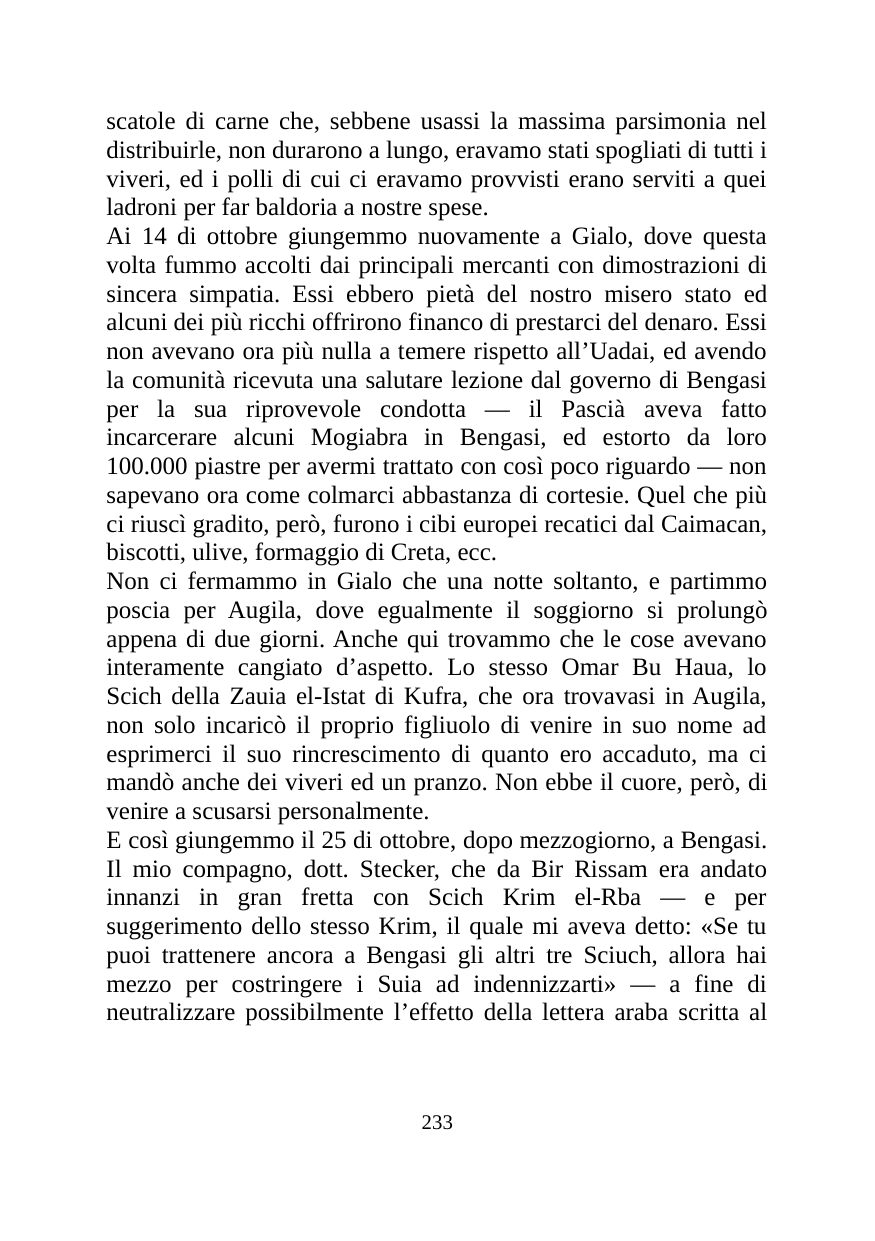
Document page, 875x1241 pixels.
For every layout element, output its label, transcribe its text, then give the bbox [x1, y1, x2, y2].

text Ai 14 di ottobre giungemmo nuovamente a Gialo, dove questa volta fummo accolti dai principali mercanti con dimostrazioni di sincera simpatia. Essi ebbero pietà del nostro misero stato ed alcuni dei più ricchi offrirono financo di prestarci del denaro. Essi non avevano ora più nulla a temere rispetto all’Uadai, ed avendo la comunità ricevuta una salutare lezione dal governo di Bengasi per la sua riprovevole condotta — il Pascià aveva fatto incarcerare alcuni Mogiabra in Bengasi, ed estorto da loro 100.000 piastre per avermi trattato con così poco riguardo — non sapevano ora come colmarci abbastanza di cortesie. Quel che più ci riuscì gradito, però, furono i cibi europei recatici dal Caimacan, biscotti, ulive, formaggio di Creta, ecc. [106, 221, 768, 566]
text E così giungemmo il 25 di ottobre, dopo mezzogiorno, a Bengasi. Il mio compagno, dott. Stecker, che da Bir Rissam era andato innanzi in gran fretta con Scich Krim el-Rba — e per suggerimento dello stesso Krim, il quale mi aveva detto: «Se tu puoi trattenere ancora a Bengasi gli altri tre Sciuch, allora hai mezzo per costringere i Suia ad indennizzarti» — a fine di neutralizzare possibilmente l’effetto della lettera araba scritta al [106, 825, 768, 1026]
text scatole di carne che, sebbene usassi la massima parsimonia nel distribuirle, non durarono a lungo, eravamo stati spogliati di tutti i viveri, ed i polli di cui ci eravamo provvisti erano serviti a quei ladroni per far baldoria a nostre spese. [106, 106, 768, 221]
text Non ci fermammo in Gialo che una notte soltanto, e partimmo poscia per Augila, dove egualmente il soggiorno si prolungò appena di due giorni. Anche qui trovammo che le cose avevano interamente cangiato d’aspetto. Lo stesso Omar Bu Haua, lo Scich della Zauia el-Istat di Kufra, che ora trovavasi in Augila, non solo incaricò il proprio figliuolo di venire in suo nome ad esprimerci il suo rincrescimento di quanto ero accaduto, ma ci mandò anche dei viveri ed un pranzo. Non ebbe il cuore, però, di venire a scusarsi personalmente. [106, 566, 768, 825]
